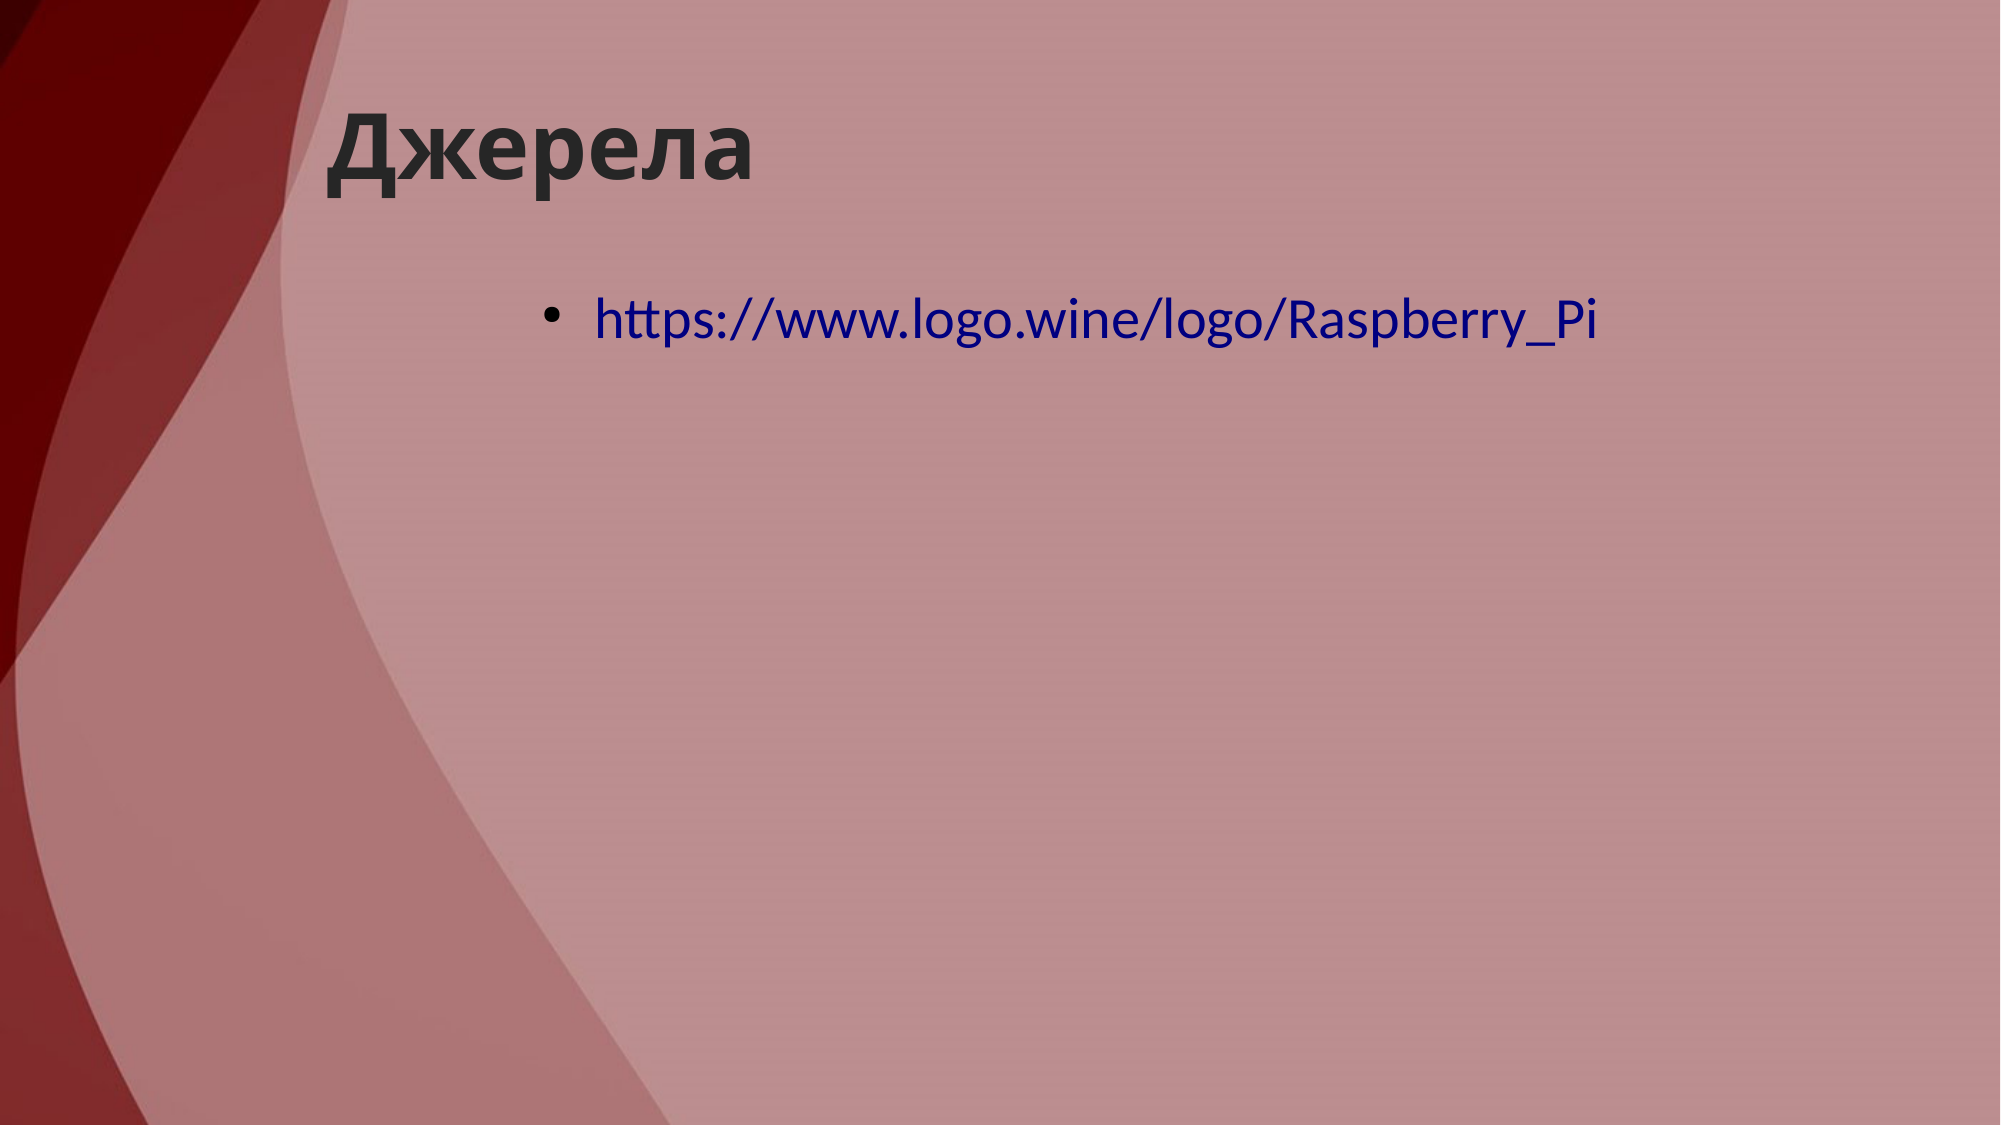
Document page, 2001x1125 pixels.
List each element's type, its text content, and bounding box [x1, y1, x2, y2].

list https://www.logo.wine/logo/Raspberry_Pi [508, 280, 1931, 1023]
title Джерела [312, 38, 1931, 261]
picture [0, 0, 2001, 1125]
